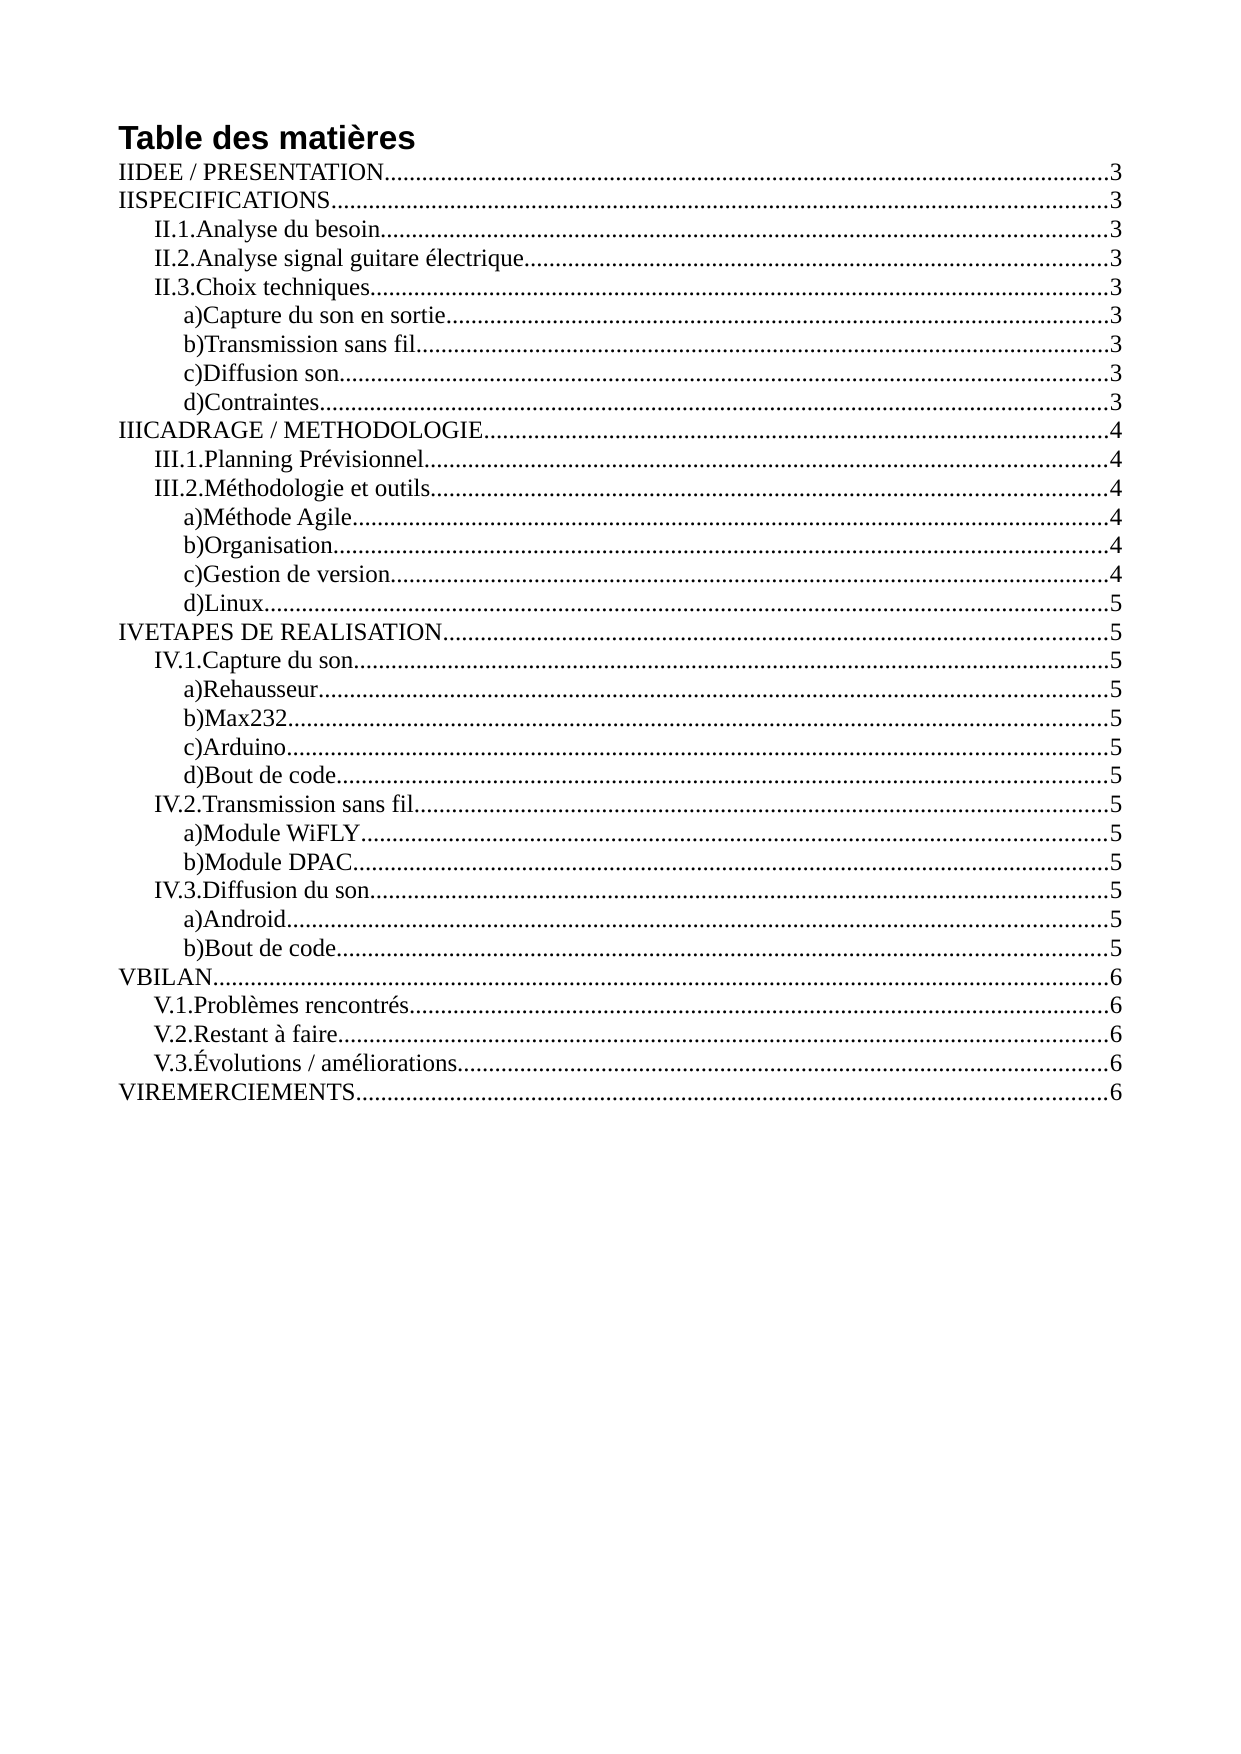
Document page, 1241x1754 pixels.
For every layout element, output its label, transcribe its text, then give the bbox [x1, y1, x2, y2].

text c)Arduino 5 [177, 732, 1122, 760]
text IV.1.Capture du son 5 [148, 645, 1122, 674]
text d)Linux 5 [177, 588, 1122, 617]
text c)Diffusion son 3 [177, 358, 1122, 387]
text c)Gestion de version 4 [177, 559, 1122, 588]
text a)Module WiFLY 5 [177, 818, 1122, 847]
text II.3.Choix techniques 3 [148, 272, 1122, 300]
text IIDEE / PRESENTATION 3 [118, 157, 1122, 185]
text b)Max232 5 [177, 703, 1122, 732]
text a)Méthode Agile 4 [177, 502, 1122, 530]
text d)Bout de code 5 [177, 760, 1122, 789]
text III.1.Planning Prévisionnel 4 [148, 444, 1122, 473]
text V.3.Évolutions / améliorations 6 [148, 1048, 1122, 1077]
text b)Bout de code 5 [177, 933, 1122, 962]
text a)Android 5 [177, 904, 1122, 933]
text a)Rehausseur 5 [177, 674, 1122, 703]
text VBILAN 6 [118, 962, 1122, 990]
text V.2.Restant à faire 6 [148, 1019, 1122, 1048]
text II.2.Analyse signal guitare électrique 3 [148, 243, 1122, 272]
text V.1.Problèmes rencontrés 6 [148, 990, 1122, 1019]
text b)Organisation 4 [177, 530, 1122, 559]
text IVETAPES DE REALISATION 5 [118, 617, 1122, 645]
text b)Transmission sans fil 3 [177, 329, 1122, 358]
text III.2.Méthodologie et outils 4 [148, 473, 1122, 502]
text a)Capture du son en sortie 3 [177, 300, 1122, 329]
text IIICADRAGE / METHODOLOGIE 4 [118, 415, 1122, 444]
text II.1.Analyse du besoin 3 [148, 214, 1122, 243]
text b)Module DPAC 5 [177, 847, 1122, 875]
text IV.3.Diffusion du son 5 [148, 875, 1122, 904]
text IV.2.Transmission sans fil 5 [148, 789, 1122, 818]
text d)Contraintes 3 [177, 387, 1122, 415]
text IISPECIFICATIONS 3 [118, 185, 1122, 214]
text VIREMERCIEMENTS 6 [118, 1077, 1122, 1105]
subtitle Table des matières [118, 118, 1122, 157]
